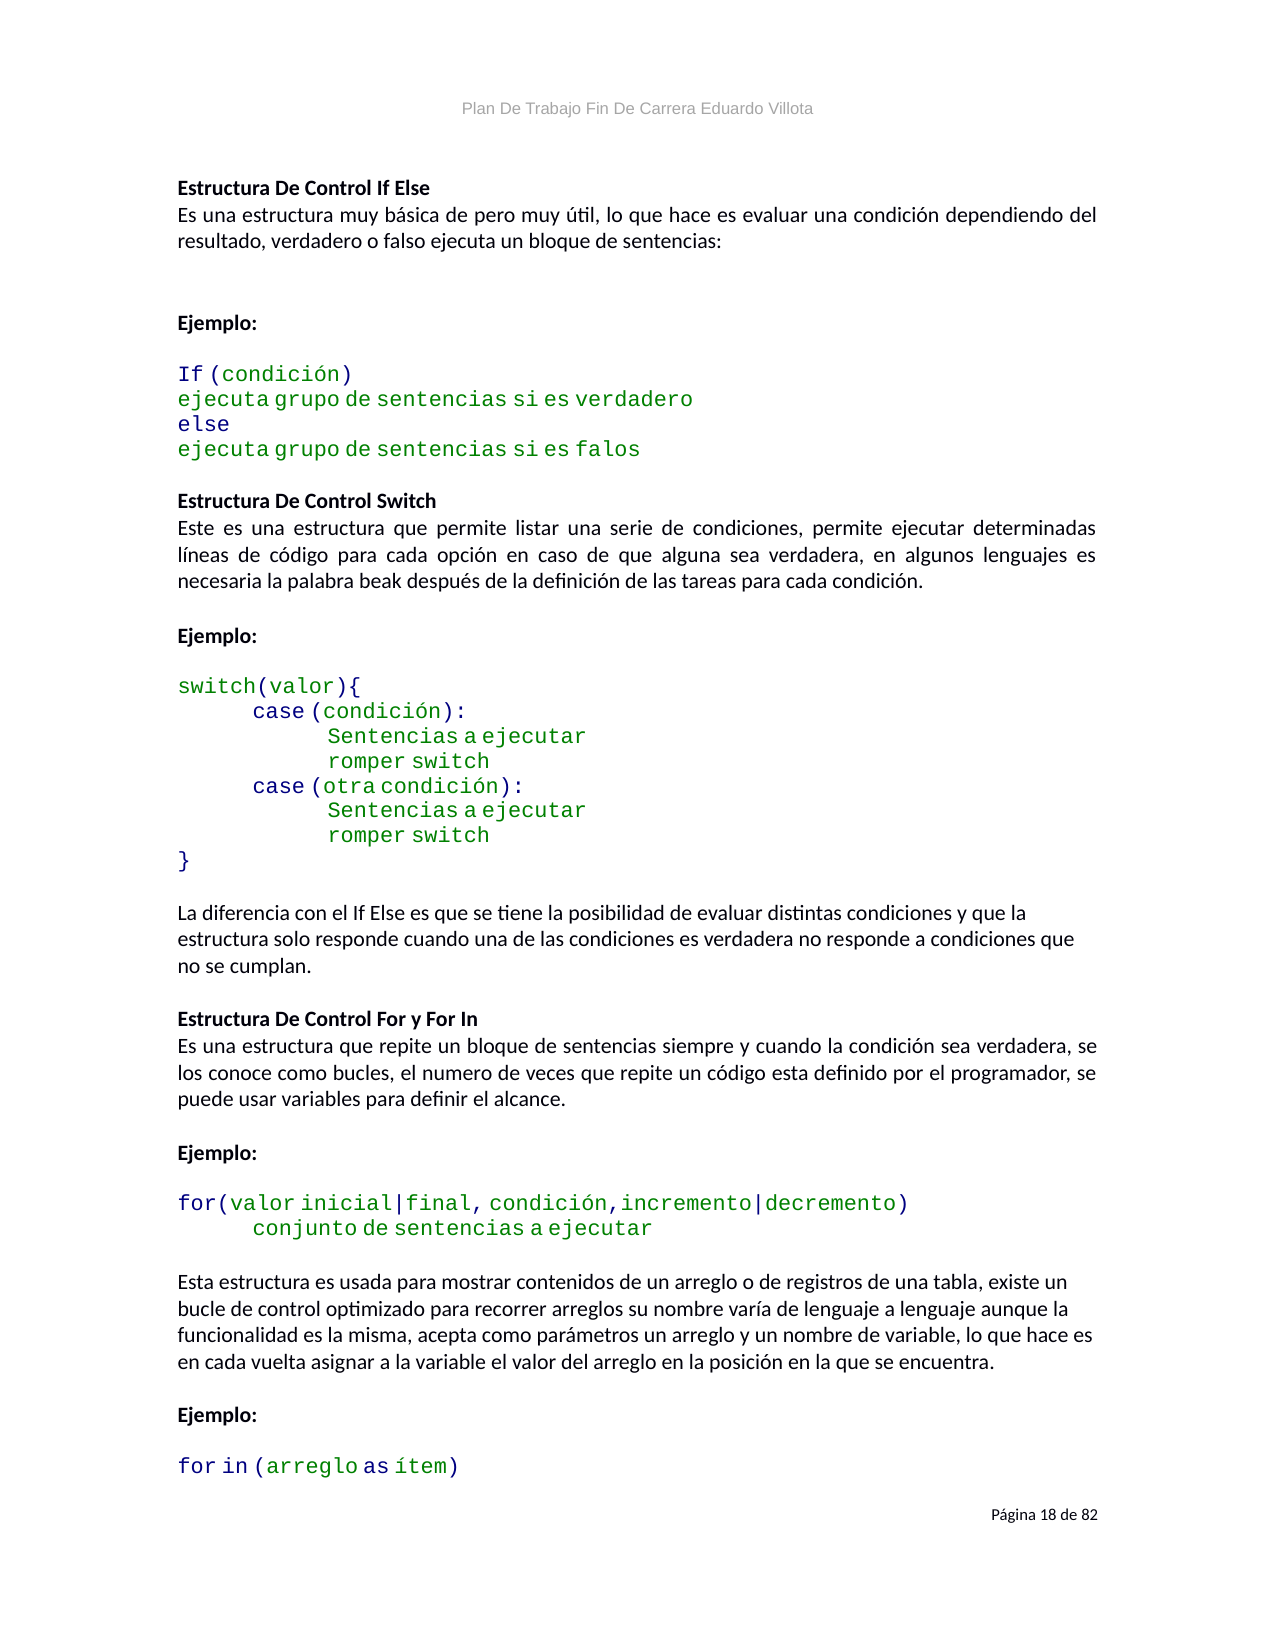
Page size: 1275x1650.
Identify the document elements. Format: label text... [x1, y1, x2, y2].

text Estructura De Control For y For In [177, 1005, 1098, 1032]
text ejecuta grupo de sentencias si es verdadero [177, 388, 1098, 413]
text for(valor inicial|final, condición,incremento|decremento) [177, 1192, 1098, 1217]
text case (condición): [177, 700, 1098, 725]
text Este es una estructura que permite listar una serie de condiciones, permite ejecutar determinadas líneas de código para cada opción en caso de que alguna sea verdadera, en algunos lenguajes es necesaria la palabra beak después de la definición de las tareas para cada condición. [177, 514, 1098, 594]
text switch(valor){ [177, 676, 1098, 700]
text ejecuta grupo de sentencias si es falos [177, 438, 1098, 463]
text case (otra condición): [177, 775, 1098, 799]
text Estructura De Control Switch [177, 488, 1098, 514]
text If (condición) [177, 364, 1098, 388]
text Sentencias a ejecutar [177, 799, 1098, 824]
text Sentencias a ejecutar [177, 725, 1098, 750]
text else [177, 413, 1098, 438]
text } [177, 849, 1098, 874]
text Esta estructura es usada para mostrar contenidos de un arreglo o de registros de una tabla, existe un bucle de control optimizado para recorrer arreglos su nombre varía de lenguaje a lenguaje aunque la funcionalidad es la misma, acepta como parámetros un arreglo y un nombre de variable, lo que hace es en cada vuelta asignar a la variable el valor del arreglo en la posición en la que se encuentra. [177, 1268, 1098, 1375]
text Ejemplo: [177, 622, 1098, 649]
text for in (arreglo as ítem) [177, 1455, 1098, 1480]
text La diferencia con el If Else es que se tiene la posibilidad de evaluar distintas condiciones y que la estructura solo responde cuando una de las condiciones es verdadera no responde a condiciones que no se cumplan. [177, 899, 1098, 979]
text Ejemplo: [177, 309, 1098, 336]
text Ejemplo: [177, 1402, 1098, 1428]
text romper switch [177, 824, 1098, 849]
text Ejemplo: [177, 1139, 1098, 1165]
text conjunto de sentencias a ejecutar [177, 1217, 1098, 1242]
text Es una estructura que repite un bloque de sentencias siempre y cuando la condición sea verdadera, se los conoce como bucles, el numero de veces que repite un código esta definido por el programador, se puede usar variables para definir el alcance. [177, 1032, 1098, 1112]
text Estructura De Control If Else [177, 174, 1098, 201]
text Es una estructura muy básica de pero muy útil, lo que hace es evaluar una condición dependiendo del resultado, verdadero o falso ejecuta un bloque de sentencias: [177, 201, 1098, 254]
text romper switch [177, 750, 1098, 775]
